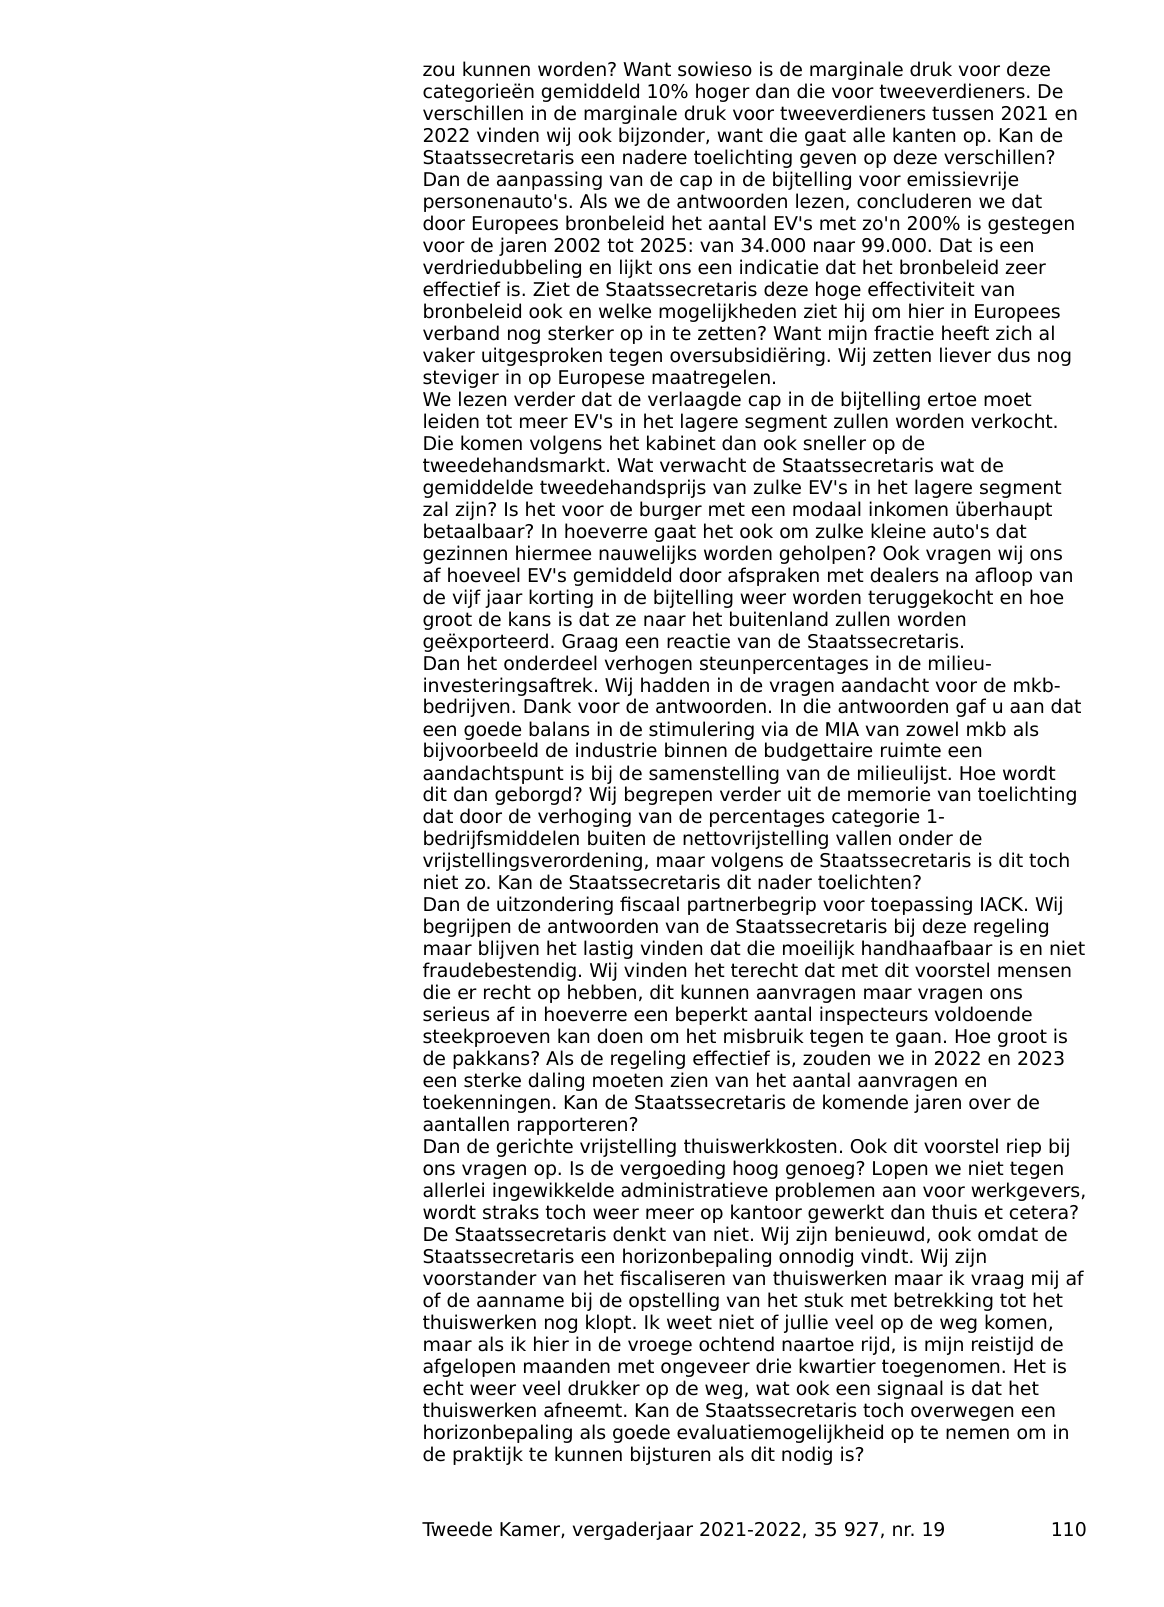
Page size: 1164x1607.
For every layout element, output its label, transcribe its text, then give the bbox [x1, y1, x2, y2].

text We lezen verder dat de verlaagde cap in de bijtelling ertoe moet leiden tot meer EV's in het lagere segment zullen worden verkocht. Die komen volgens het kabinet dan ook sneller op de tweedehandsmarkt. Wat verwacht de Staatssecretaris wat de gemiddelde tweedehandsprijs van zulke EV's in het lagere segment zal zijn? Is het voor de burger met een modaal inkomen überhaupt betaalbaar? In hoeverre gaat het ook om zulke kleine auto's dat gezinnen hiermee nauwelijks worden geholpen? Ook vragen wij ons af hoeveel EV's gemiddeld door afspraken met dealers na afloop van de vijf jaar korting in de bijtelling weer worden teruggekocht en hoe groot de kans is dat ze naar het buitenland zullen worden geëxporteerd. Graag een reactie van de Staatssecretaris. [422, 389, 1087, 652]
text Dan de gerichte vrijstelling thuiswerkkosten. Ook dit voorstel riep bij ons vragen op. Is de vergoeding hoog genoeg? Lopen we niet tegen allerlei ingewikkelde administratieve problemen aan voor werkgevers, wordt straks toch weer meer op kantoor gewerkt dan thuis et cetera? De Staatssecretaris denkt van niet. Wij zijn benieuwd, ook omdat de Staatssecretaris een horizonbepaling onnodig vindt. Wij zijn voorstander van het fiscaliseren van thuiswerken maar ik vraag mij af of de aanname bij de opstelling van het stuk met betrekking tot het thuiswerken nog klopt. Ik weet niet of jullie veel op de weg komen, maar als ik hier in de vroege ochtend naartoe rijd, is mijn reistijd de afgelopen maanden met ongeveer drie kwartier toegenomen. Het is echt weer veel drukker op de weg, wat ook een signaal is dat het thuiswerken afneemt. Kan de Staatssecretaris toch overwegen een horizonbepaling als goede evaluatiemogelijkheid op te nemen om in de praktijk te kunnen bijsturen als dit nodig is? [422, 1136, 1087, 1466]
text Dan de aanpassing van de cap in de bijtelling voor emissievrije personenauto's. Als we de antwoorden lezen, concluderen we dat door Europees bronbeleid het aantal EV's met zo'n 200% is gestegen voor de jaren 2002 tot 2025: van 34.000 naar 99.000. Dat is een verdriedubbeling en lijkt ons een indicatie dat het bronbeleid zeer effectief is. Ziet de Staatssecretaris deze hoge effectiviteit van bronbeleid ook en welke mogelijkheden ziet hij om hier in Europees verband nog sterker op in te zetten? Want mijn fractie heeft zich al vaker uitgesproken tegen oversubsidiëring. Wij zetten liever dus nog steviger in op Europese maatregelen. [422, 169, 1087, 389]
text Dan het onderdeel verhogen steunpercentages in de milieu-investeringsaftrek. Wij hadden in de vragen aandacht voor de mkb-bedrijven. Dank voor de antwoorden. In die antwoorden gaf u aan dat een goede balans in de stimulering via de MIA van zowel mkb als bijvoorbeeld de industrie binnen de budgettaire ruimte een aandachtspunt is bij de samenstelling van de milieulijst. Hoe wordt dit dan geborgd? Wij begrepen verder uit de memorie van toelichting dat door de verhoging van de percentages categorie 1-bedrijfsmiddelen buiten de nettovrijstelling vallen onder de vrijstellingsverordening, maar volgens de Staatssecretaris is dit toch niet zo. Kan de Staatssecretaris dit nader toelichten? [422, 652, 1087, 894]
text Dan de uitzondering fiscaal partnerbegrip voor toepassing IACK. Wij begrijpen de antwoorden van de Staatssecretaris bij deze regeling maar blijven het lastig vinden dat die moeilijk handhaafbaar is en niet fraudebestendig. Wij vinden het terecht dat met dit voorstel mensen die er recht op hebben, dit kunnen aanvragen maar vragen ons serieus af in hoeverre een beperkt aantal inspecteurs voldoende steekproeven kan doen om het misbruik tegen te gaan. Hoe groot is de pakkans? Als de regeling effectief is, zouden we in 2022 en 2023 een sterke daling moeten zien van het aantal aanvragen en toekenningen. Kan de Staatssecretaris de komende jaren over de aantallen rapporteren? [422, 894, 1087, 1136]
text zou kunnen worden? Want sowieso is de marginale druk voor deze categorieën gemiddeld 10% hoger dan die voor tweeverdieners. De verschillen in de marginale druk voor tweeverdieners tussen 2021 en 2022 vinden wij ook bijzonder, want die gaat alle kanten op. Kan de Staatssecretaris een nadere toelichting geven op deze verschillen? [422, 59, 1087, 169]
